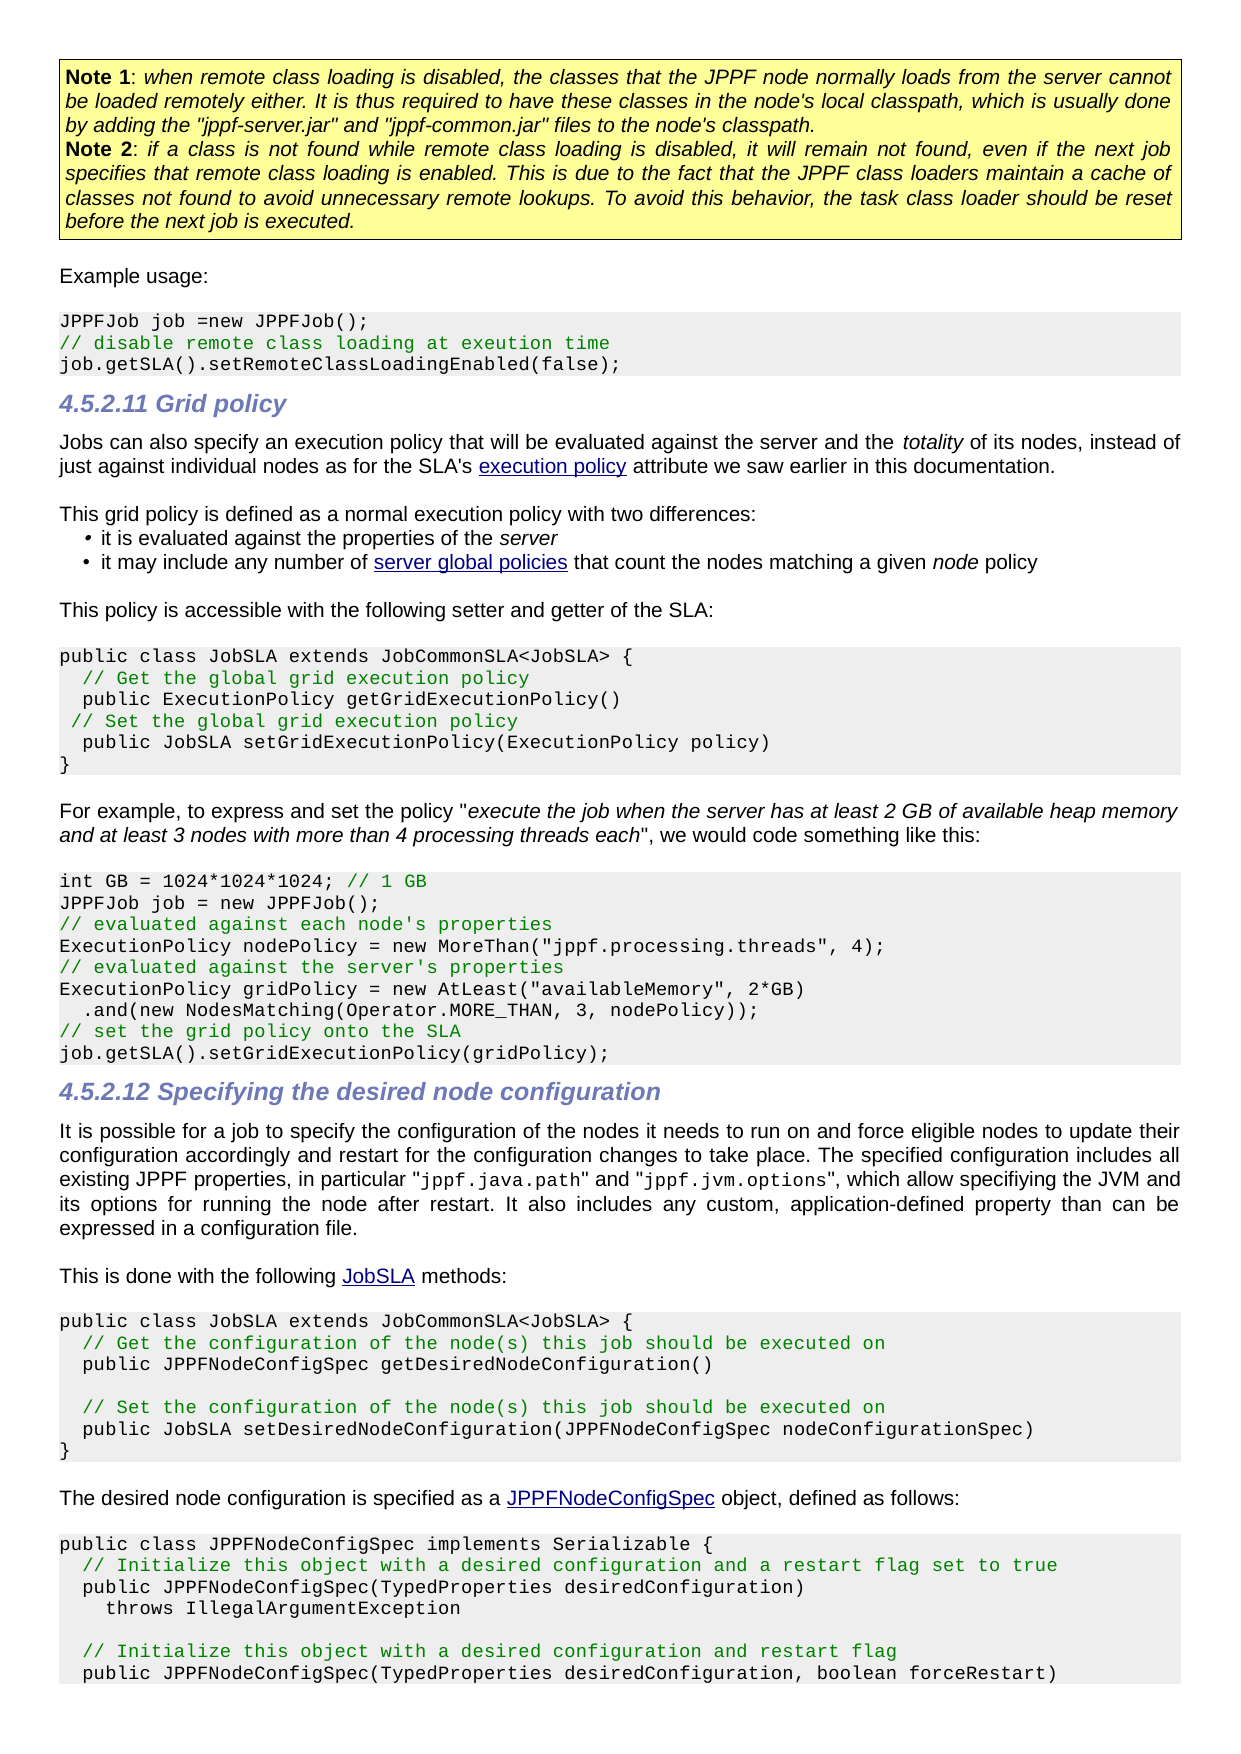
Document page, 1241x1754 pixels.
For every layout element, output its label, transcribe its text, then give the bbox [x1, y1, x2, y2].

text It is possible for a job to specify the configuration of the nodes it needs to run on and force eligible nodes to update their configuration accordingly and restart for the configuration changes to take place. The specified configuration includes all existing JPPF properties, in particular "jppf.java.path" and "jppf.jvm.options", which allow specifiying the JVM and its options for running the node after restart. It also includes any custom, application-defined property than can be expressed in a configuration file. [59, 1118, 1181, 1240]
text // Get the global grid execution policy [59, 668, 1181, 689]
text throws IllegalArgumentException [59, 1599, 1181, 1620]
text ExecutionPolicy gridPolicy = new AtLeast("availableMemory", 2*GB) [59, 979, 1181, 1000]
text // evaluated against each node's properties [59, 914, 1181, 936]
list it may include any number of server global policies that count the nodes matching a given node policy [83, 550, 1181, 574]
text // Initialize this object with a desired configuration and restart flag [59, 1642, 1181, 1663]
text Note 2: if a class is not found while remote class loading is disabled, it will remain not found, even if the next job specifies that remote class loading is enabled. This is due to the fact that the JPPF class loaders maintain a cache of classes not found to avoid unnecessary remote lookups. To avoid this behavior, the task class loader should be reset before the next job is executed. [60, 131, 1181, 239]
text Note 1: when remote class loading is disabled, the classes that the JPPF node normally loads from the server cannot be loaded remotely either. It is thus required to have these classes in the node's local classpath, which is usually done by adding the "jppf-server.jar" and "jppf-common.jar" files to the node's classpath. [60, 60, 1181, 131]
text ExecutionPolicy nodePolicy = new MoreThan("jppf.processing.threads", 4); [59, 936, 1181, 957]
text // Set the configuration of the node(s) this job should be executed on [59, 1398, 1181, 1419]
text This policy is accessible with the following setter and getter of the SLA: [59, 598, 1181, 622]
text // Initialize this object with a desired configuration and a restart flag set to true [59, 1556, 1181, 1577]
text public class JPPFNodeConfigSpec implements Serializable { [59, 1534, 1181, 1556]
text public JPPFNodeConfigSpec(TypedProperties desiredConfiguration) [59, 1577, 1181, 1599]
text // Get the configuration of the node(s) this job should be executed on [59, 1333, 1181, 1355]
text // evaluated against the server's properties [59, 957, 1181, 979]
text This grid policy is defined as a normal execution policy with two differences: [59, 502, 1181, 526]
text public JobSLA setGridExecutionPolicy(ExecutionPolicy policy) [59, 732, 1181, 754]
text public JobSLA setDesiredNodeConfiguration(JPPFNodeConfigSpec nodeConfigurationSpec) [59, 1419, 1181, 1441]
text } [59, 754, 1181, 775]
text JPPFJob job = new JPPFJob(); [59, 893, 1181, 914]
text int GB = 1024*1024*1024; // 1 GB [59, 872, 1181, 893]
text public ExecutionPolicy getGridExecutionPolicy() [59, 689, 1181, 711]
text JPPFJob job =new JPPFJob(); [59, 312, 1181, 333]
text For example, to express and set the policy "execute the job when the server has at least 2 GB of available heap memory and at least 3 nodes with more than 4 processing threads each", we would code something like this: [59, 799, 1181, 847]
text // Set the global grid execution policy [59, 711, 1181, 732]
text public class JobSLA extends JobCommonSLA<JobSLA> { [59, 647, 1181, 668]
list it is evaluated against the properties of the server [83, 526, 1181, 550]
text } [59, 1441, 1181, 1462]
text The desired node configuration is specified as a JPPFNodeConfigSpec object, defined as follows: [59, 1486, 1181, 1510]
text public class JobSLA extends JobCommonSLA<JobSLA> { [59, 1312, 1181, 1333]
text Jobs can also specify an execution policy that will be evaluated against the server and the totality of its nodes, instead of just against individual nodes as for the SLA's execution policy attribute we saw earlier in this documentation. [59, 430, 1181, 478]
text Example usage: [59, 264, 1181, 288]
text job.getSLA().setGridExecutionPolicy(gridPolicy); [59, 1043, 1181, 1065]
subtitle Grid policy [59, 388, 1181, 418]
text .and(new NodesMatching(Operator.MORE_THAN, 3, nodePolicy)); [59, 1000, 1181, 1022]
text This is done with the following JobSLA methods: [59, 1264, 1181, 1288]
text // disable remote class loading at exeution time [59, 333, 1181, 355]
text public JPPFNodeConfigSpec getDesiredNodeConfiguration() [59, 1355, 1181, 1376]
text job.getSLA().setRemoteClassLoadingEnabled(false); [59, 355, 1181, 376]
text // set the grid policy onto the SLA [59, 1022, 1181, 1043]
subtitle Specifying the desired node configuration [59, 1077, 1181, 1106]
text public JPPFNodeConfigSpec(TypedProperties desiredConfiguration, boolean forceRestart) [59, 1663, 1181, 1684]
